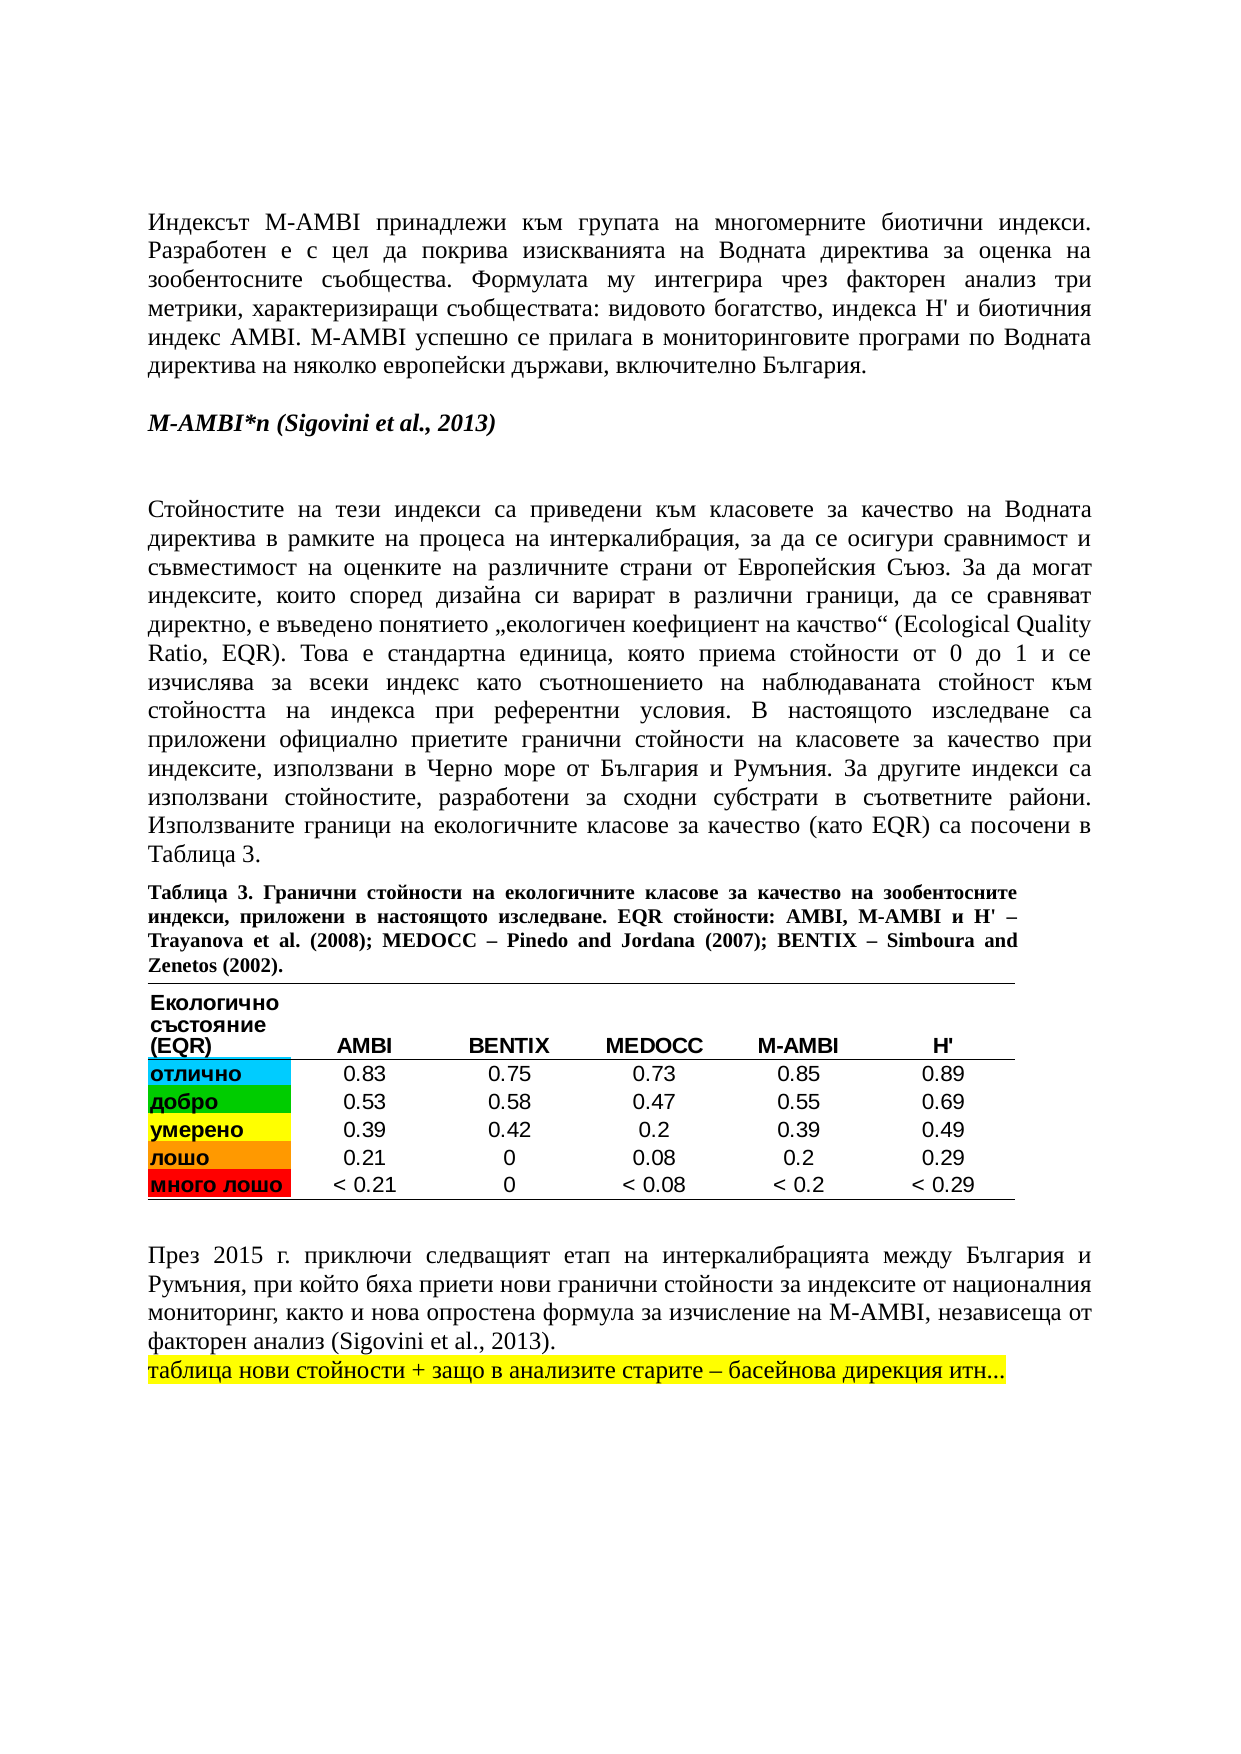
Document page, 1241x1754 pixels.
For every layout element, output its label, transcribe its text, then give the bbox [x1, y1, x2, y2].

text През 2015 г. приключи следващият етап на интеркалибрацията между България и Румъния, при който бяха приети нови гранични стойности за индексите от националния мониторинг, както и нова опростена формула за изчисление на M-AMBI, независеща от факторен анализ (Sigovini et al., 2013). [148, 1240, 1093, 1355]
text таблица нови стойности + защо в анализите старите – басейнова дирекция итн... [148, 1355, 1093, 1384]
text M-AMBI*n (Sigovini et al., 2013) [148, 408, 1093, 437]
text Стойностите на тези индекси са приведени към класовете за качество на Водната директива в рамките на процеса на интеркалибрация, за да се осигури сравнимост и съвместимост на оценките на различните страни от Европейския Съюз. За да могат индексите, които според дизайна си варират в различни граници, да се сравняват директно, е въведено понятието „екологичен коефициент на качство“ (Ecological Quality Ratio, EQR). Това е стандартна единица, която приема стойности от 0 до 1 и се изчислява за всеки индекс като съотношението на наблюдаваната стойност към стойността на индекса при референтни условия. В настоящото изследване са приложени официално приетите гранични стойности на класовете за качество при индексите, използвани в Черно море от България и Румъния. За другите индекси са използвани стойностите, разработени за сходни субстрати в съответните райони. Използваните граници на екологичните класове за качество (като EQR) са посочени в Таблица 3. [148, 494, 1093, 868]
text Индексът M-AMBI принадлежи към групата на многомерните биотични индекси. Разработен е с цел да покрива изискванията на Водната директива за оценка на зообентосните съобщества. Формулата му интегрира чрез факторен анализ три метрики, характеризиращи съобществата: видовото богатство, индекса H' и биотичния индекс AMBI. M-AMBI успешно се прилага в мониторинговите програми по Водната директива на няколко европейски държави, включително България. [148, 207, 1093, 379]
text Таблица 3. Гранични стойности на екологичните класове за качество на зообентосните индекси, приложени в настоящото изследване. EQR стойности: AMBI, M-AMBI и H' – Trayanova et al. (2008); MEDOCC – Pinedo and Jordana (2007); BENTIX – Simboura and Zenetos (2002). [148, 880, 1018, 977]
